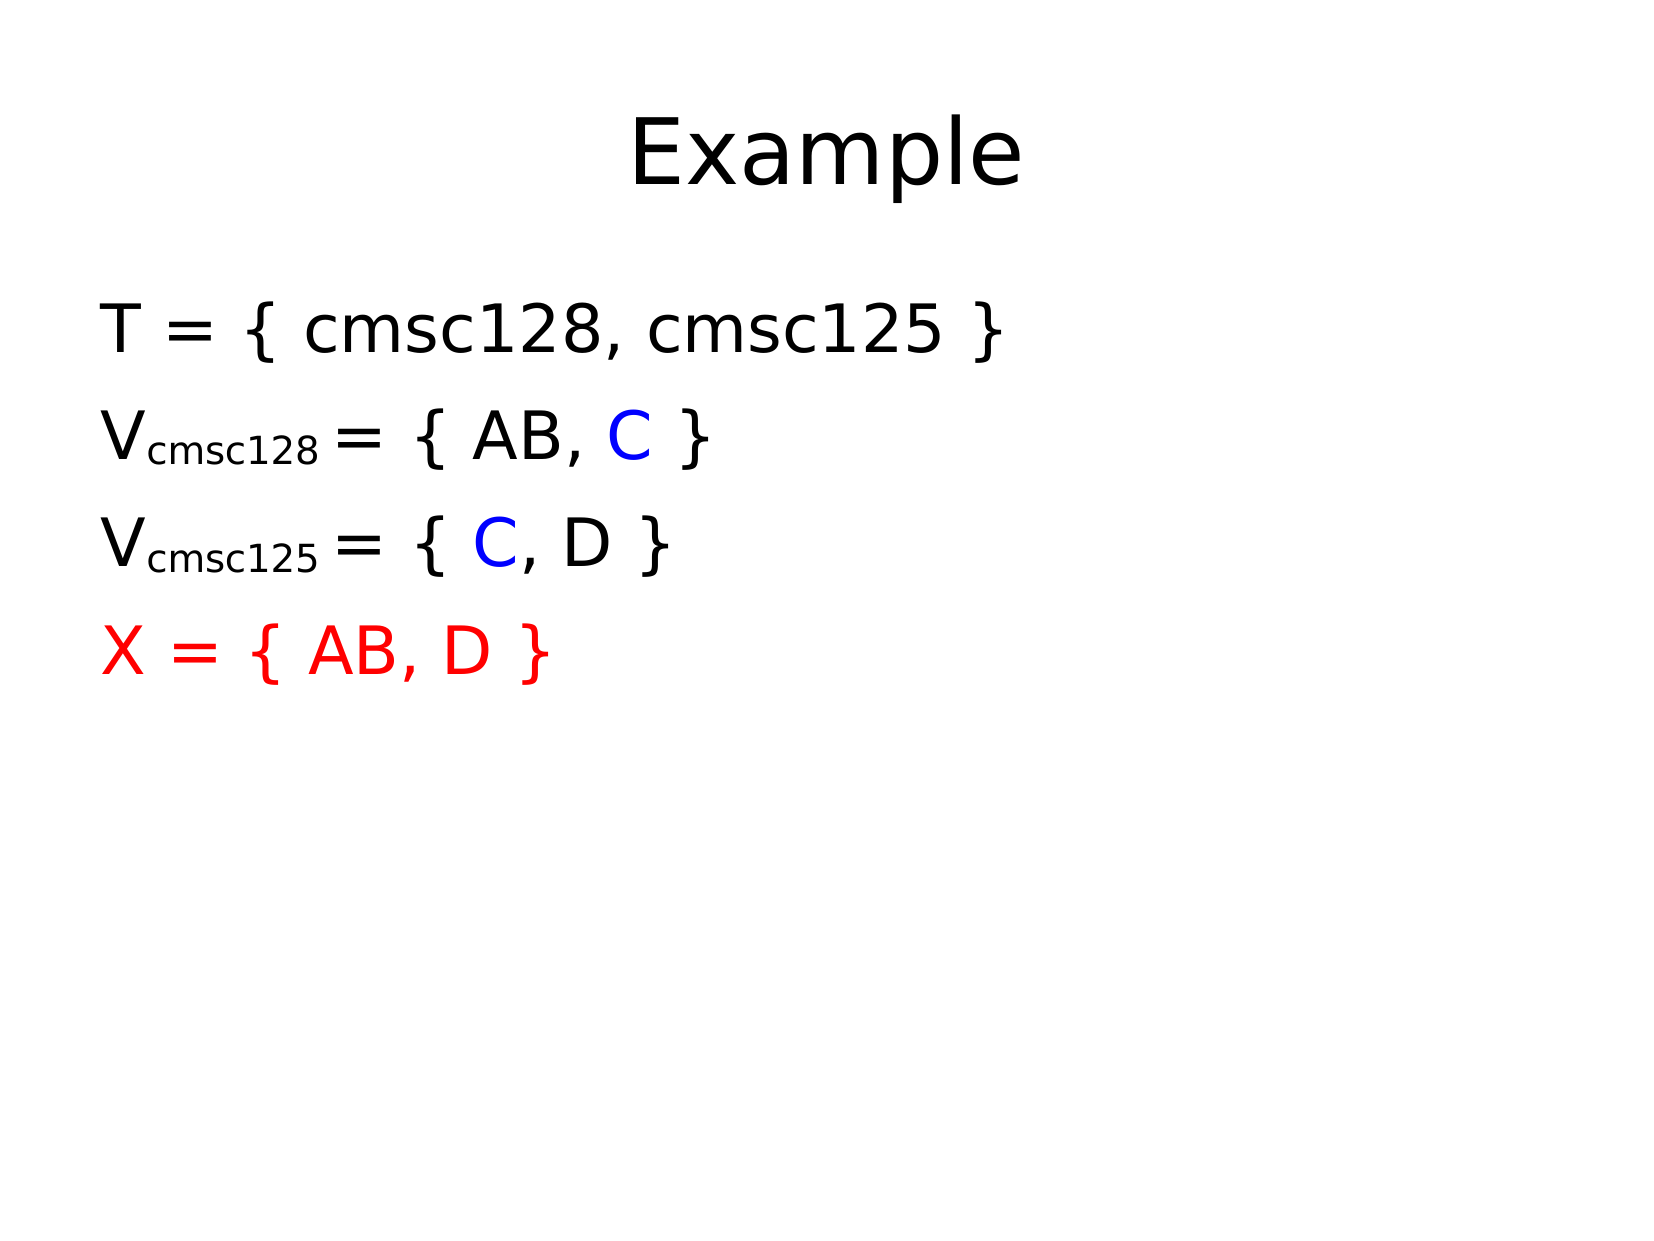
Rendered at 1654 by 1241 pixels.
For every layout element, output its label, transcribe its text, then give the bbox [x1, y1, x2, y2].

list T = { cmsc128, cmsc125 } Vcmsc128 = { AB, C } Vcmsc125 = { C, D } X = { AB, D } [82, 290, 1571, 1109]
title Example [82, 49, 1571, 257]
